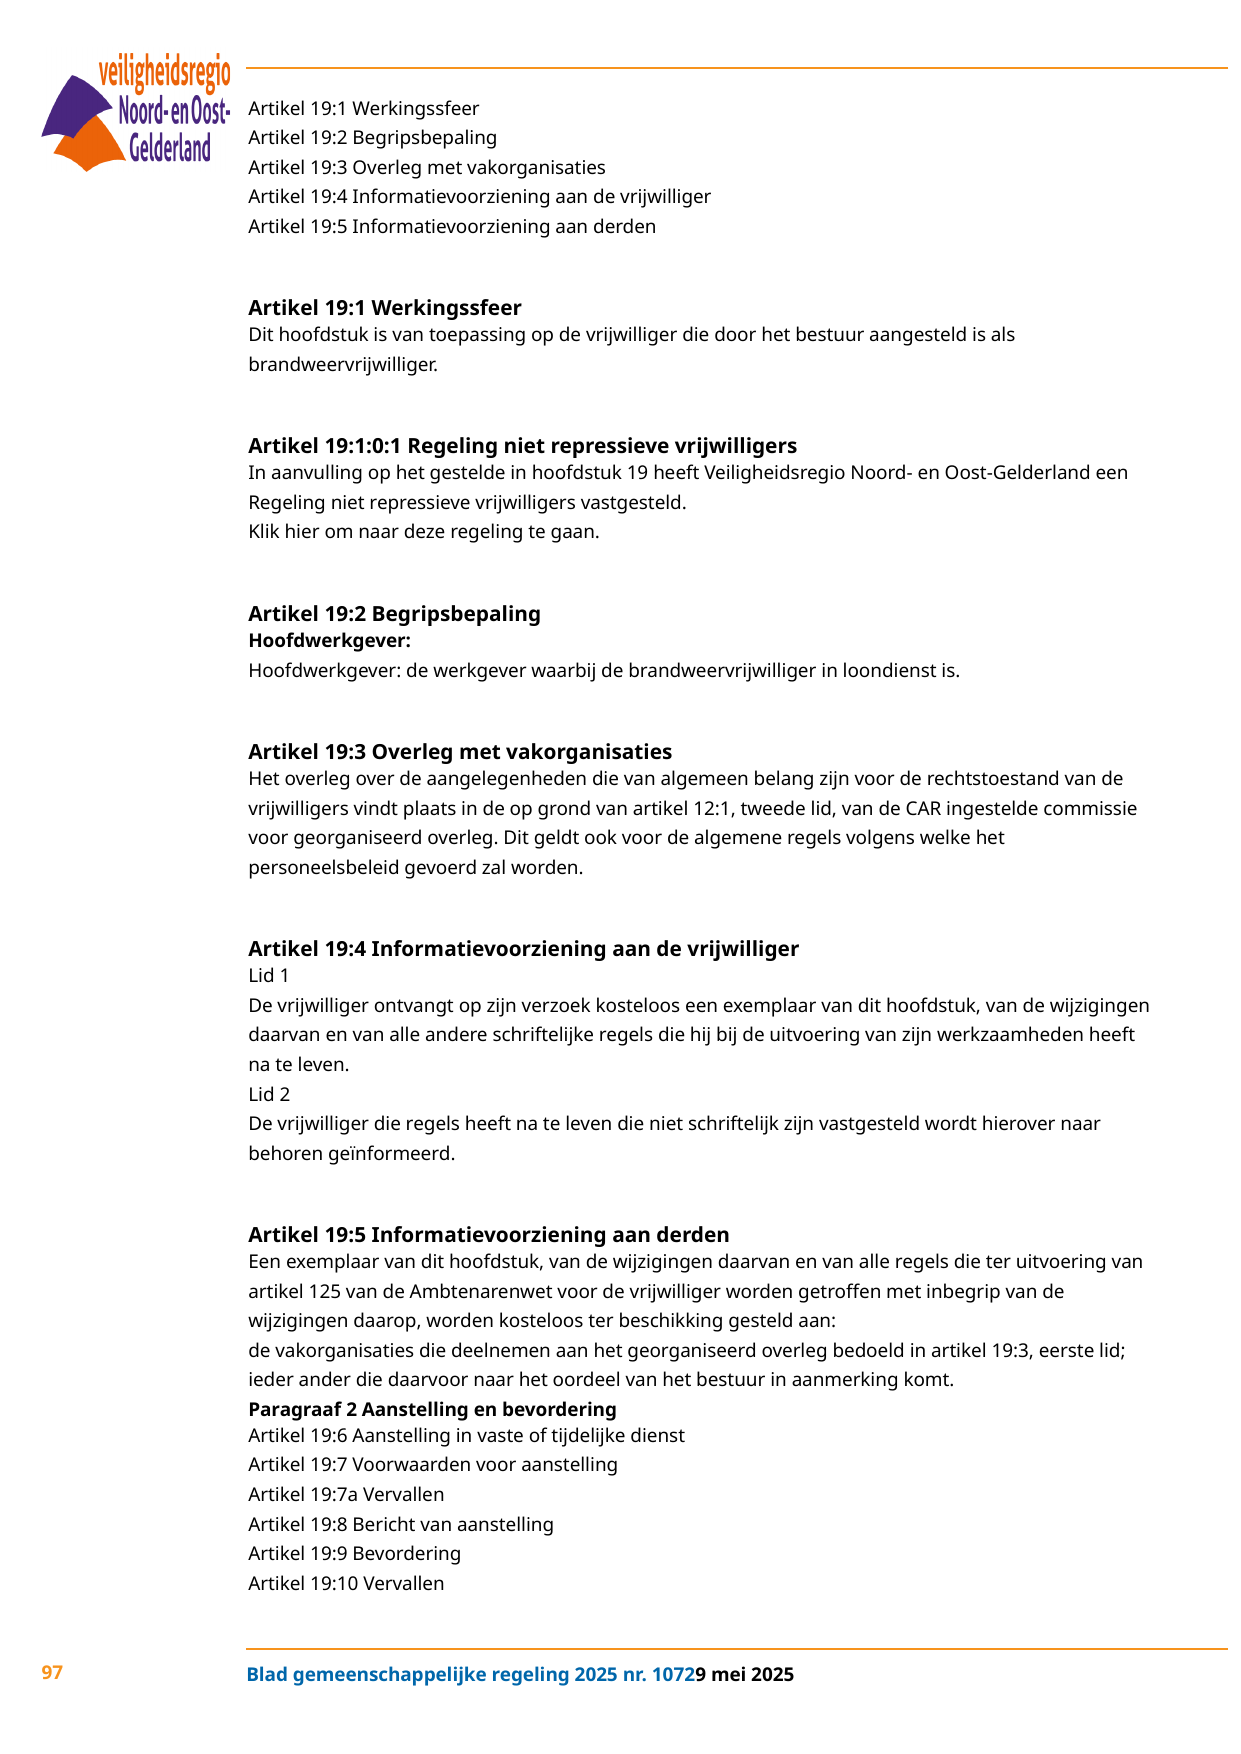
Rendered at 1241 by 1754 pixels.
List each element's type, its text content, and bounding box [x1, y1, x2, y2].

text Artikel 19:1:0:1 Regeling niet repressieve vrijwilligers [248, 431, 1152, 459]
text Lid 1 [248, 962, 1152, 988]
text Hoofdwerkgever: de werkgever waarbij de brandweervrijwilliger in loondienst is. [248, 657, 1152, 682]
text In aanvulling op het gestelde in hoofdstuk 19 heeft Veiligheidsregio Noord- en Oost-Gelderland een Regeling niet repressieve vrijwilligers vastgesteld. [248, 459, 1152, 515]
text De vrijwilliger die regels heeft na te leven die niet schriftelijk zijn vastgesteld wordt hierover naar behoren geïnformeerd. [248, 1110, 1152, 1166]
text Artikel 19:2 Begripsbepaling [248, 124, 1152, 150]
text ieder ander die daarvoor naar het oordeel van het bestuur in aanmerking komt. [248, 1367, 1152, 1392]
text Artikel 19:7a Vervallen [248, 1481, 1152, 1507]
text Paragraaf 2 Aanstelling en bevordering [248, 1396, 1152, 1422]
text Artikel 19:4 Informatievoorziening aan de vrijwilliger [248, 183, 1152, 209]
text Artikel 19:2 Begripsbepaling [248, 599, 1152, 627]
text de vakorganisaties die deelnemen aan het georganiseerd overleg bedoeld in artikel 19:3, eerste lid; [248, 1337, 1152, 1363]
text Artikel 19:3 Overleg met vakorganisaties [248, 154, 1152, 180]
text Klik hier om naar deze regeling te gaan. [248, 519, 1152, 544]
text Dit hoofdstuk is van toepassing op de vrijwilliger die door het bestuur aangesteld is als brandweervrijwilliger. [248, 322, 1152, 377]
text De vrijwilliger ontvangt op zijn verzoek kosteloos een exemplaar van dit hoofdstuk, van de wijzigingen daarvan en van alle andere schriftelijke regels die hij bij de uitvoering van zijn werkzaamheden heeft na te leven. [248, 992, 1152, 1077]
text Artikel 19:5 Informatievoorziening aan derden [248, 1220, 1152, 1248]
text Artikel 19:1 Werkingssfeer [248, 293, 1152, 322]
picture [41, 47, 231, 172]
text Artikel 19:3 Overleg met vakorganisaties [248, 737, 1152, 765]
text Een exemplaar van dit hoofdstuk, van de wijzigingen daarvan en van alle regels die ter uitvoering van artikel 125 van de Ambtenarenwet voor de vrijwilliger worden getroffen met inbegrip van de wijzigingen daarop, worden kosteloos ter beschikking gesteld aan: [248, 1248, 1152, 1333]
text Artikel 19:8 Bericht van aanstelling [248, 1511, 1152, 1536]
text Artikel 19:4 Informatievoorziening aan de vrijwilliger [248, 934, 1152, 962]
text Artikel 19:9 Bevordering [248, 1540, 1152, 1566]
text Artikel 19:6 Aanstelling in vaste of tijdelijke dienst [248, 1422, 1152, 1448]
text Artikel 19:1 Werkingssfeer [248, 95, 1152, 121]
text Hoofdwerkgever: [248, 627, 1152, 653]
text Lid 2 [248, 1081, 1152, 1106]
text Artikel 19:7 Voorwaarden voor aanstelling [248, 1452, 1152, 1477]
text Artikel 19:10 Vervallen [248, 1570, 1152, 1596]
text Artikel 19:5 Informatievoorziening aan derden [248, 213, 1152, 239]
text Het overleg over de aangelegenheden die van algemeen belang zijn voor de rechtstoestand van de vrijwilligers vindt plaats in de op grond van artikel 12:1, tweede lid, van de CAR ingestelde commissie voor georganiseerd overleg. Dit geldt ook voor de algemene regels volgens welke het personeelsbeleid gevoerd zal worden. [248, 765, 1152, 880]
